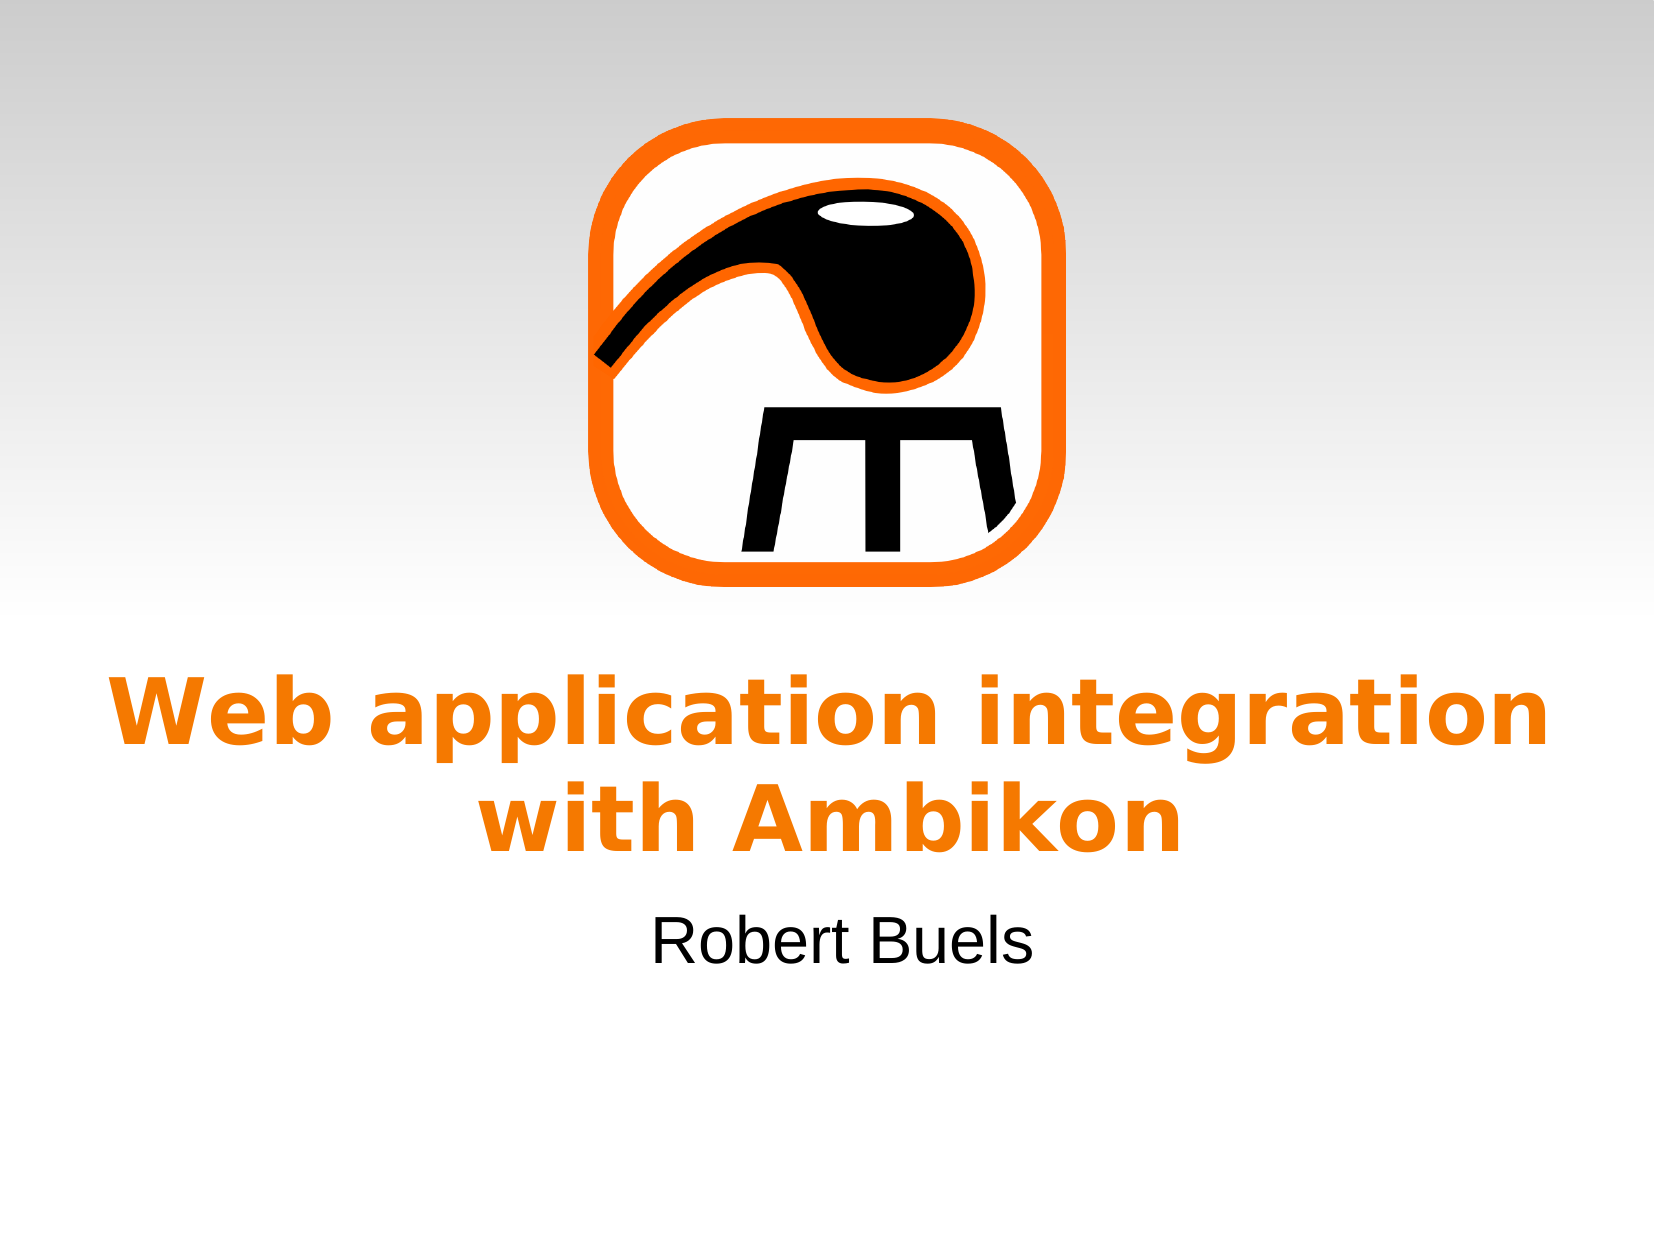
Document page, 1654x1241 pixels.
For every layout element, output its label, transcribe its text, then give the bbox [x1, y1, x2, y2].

title Web application integration with Ambikon [86, 658, 1576, 873]
subtitle Robert Buels [86, 883, 1576, 1072]
picture [588, 118, 1066, 587]
